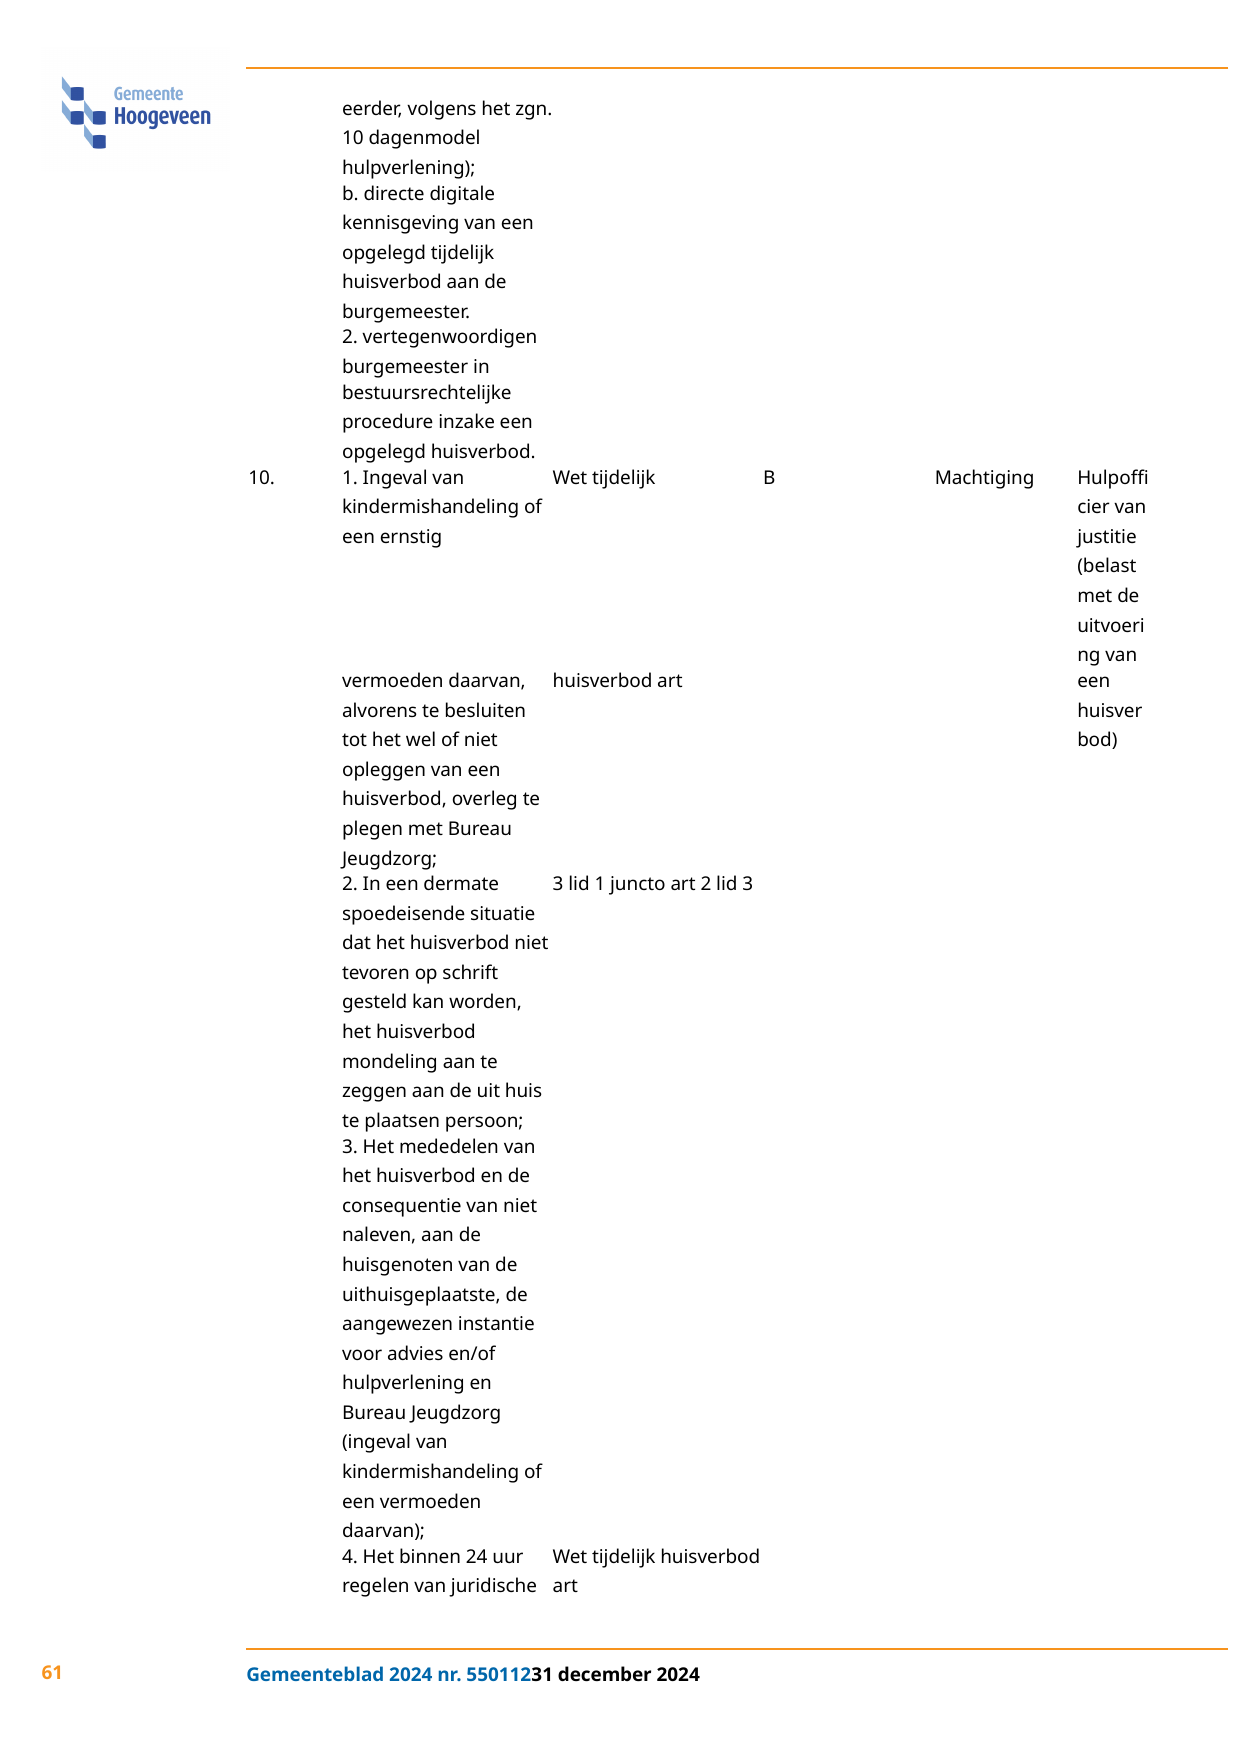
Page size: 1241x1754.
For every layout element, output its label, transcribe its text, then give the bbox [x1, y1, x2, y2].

picture [41, 47, 231, 172]
table_cell [553, 324, 763, 379]
table_cell 10. [248, 464, 342, 667]
table_cell [1077, 870, 1152, 1133]
table_cell [1077, 324, 1152, 379]
table_cell eerder, volgens het zgn. 10 dagenmodel hulpverlening); [342, 95, 552, 180]
table_cell 3 lid 1 juncto art 2 lid 3 [553, 870, 763, 1133]
table_cell huisverbod art [553, 667, 763, 870]
table_cell bestuursrechtelijke procedure inzake een opgelegd huisverbod. [342, 379, 552, 464]
table_cell [553, 379, 763, 464]
table_cell [935, 1543, 1077, 1598]
table_cell Machtiging [935, 464, 1077, 667]
table_cell [1077, 95, 1152, 180]
table_cell 2. In een dermate spoedeisende situatie dat het huisverbod niet tevoren op schrift gesteld kan worden, het huisverbod mondeling aan te zeggen aan de uit huis te plaatsen persoon; [342, 870, 552, 1133]
table_cell [763, 1133, 934, 1543]
table_cell [248, 870, 342, 1133]
table_cell [248, 180, 342, 324]
table_cell [935, 379, 1077, 464]
table_cell [1077, 379, 1152, 464]
table_cell [935, 1133, 1077, 1543]
table_cell [248, 324, 342, 379]
table_cell [935, 870, 1077, 1133]
table_cell een huisverbod) [1077, 667, 1152, 870]
table_cell vermoeden daarvan, alvorens te besluiten tot het wel of niet opleggen van een huisverbod, overleg te plegen met Bureau Jeugdzorg; [342, 667, 552, 870]
table_cell b. directe digitale kennisgeving van een opgelegd tijdelijk huisverbod aan de burgemeester. [342, 180, 552, 324]
table_cell Wet tijdelijk huisverbod art [553, 1543, 763, 1598]
table_cell [763, 1543, 934, 1598]
table_cell [935, 180, 1077, 324]
table_cell [1077, 1543, 1152, 1598]
table_cell [248, 667, 342, 870]
table_cell 3. Het mededelen van het huisverbod en de consequentie van niet naleven, aan de huisgenoten van de uithuisgeplaatste, de aangewezen instantie voor advies en/of hulpverlening en Bureau Jeugdzorg (ingeval van kindermishandeling of een vermoeden daarvan); [342, 1133, 552, 1543]
table_cell [553, 95, 763, 180]
table_cell Wet tijdelijk [553, 464, 763, 667]
table_cell [248, 1133, 342, 1543]
table_cell [248, 95, 342, 180]
table_cell [763, 379, 934, 464]
table_cell [1077, 1133, 1152, 1543]
table_cell [935, 667, 1077, 870]
table_cell [763, 667, 934, 870]
table_cell [935, 324, 1077, 379]
table_cell [935, 95, 1077, 180]
table_cell 1. Ingeval van kindermishandeling of een ernstig [342, 464, 552, 667]
table_cell Hulpofficier van justitie (belast met de uitvoering van [1077, 464, 1152, 667]
table_cell [248, 1543, 342, 1598]
table_cell [1077, 180, 1152, 324]
table_cell B [763, 464, 934, 667]
table_cell [763, 870, 934, 1133]
table_cell 2. vertegenwoordigen burgemeester in [342, 324, 552, 379]
table_cell 4. Het binnen 24 uur regelen van juridische [342, 1543, 552, 1598]
table_cell [763, 324, 934, 379]
table_cell [248, 379, 342, 464]
table_cell [553, 180, 763, 324]
table_cell [763, 180, 934, 324]
table_cell [553, 1133, 763, 1543]
table_cell [763, 95, 934, 180]
